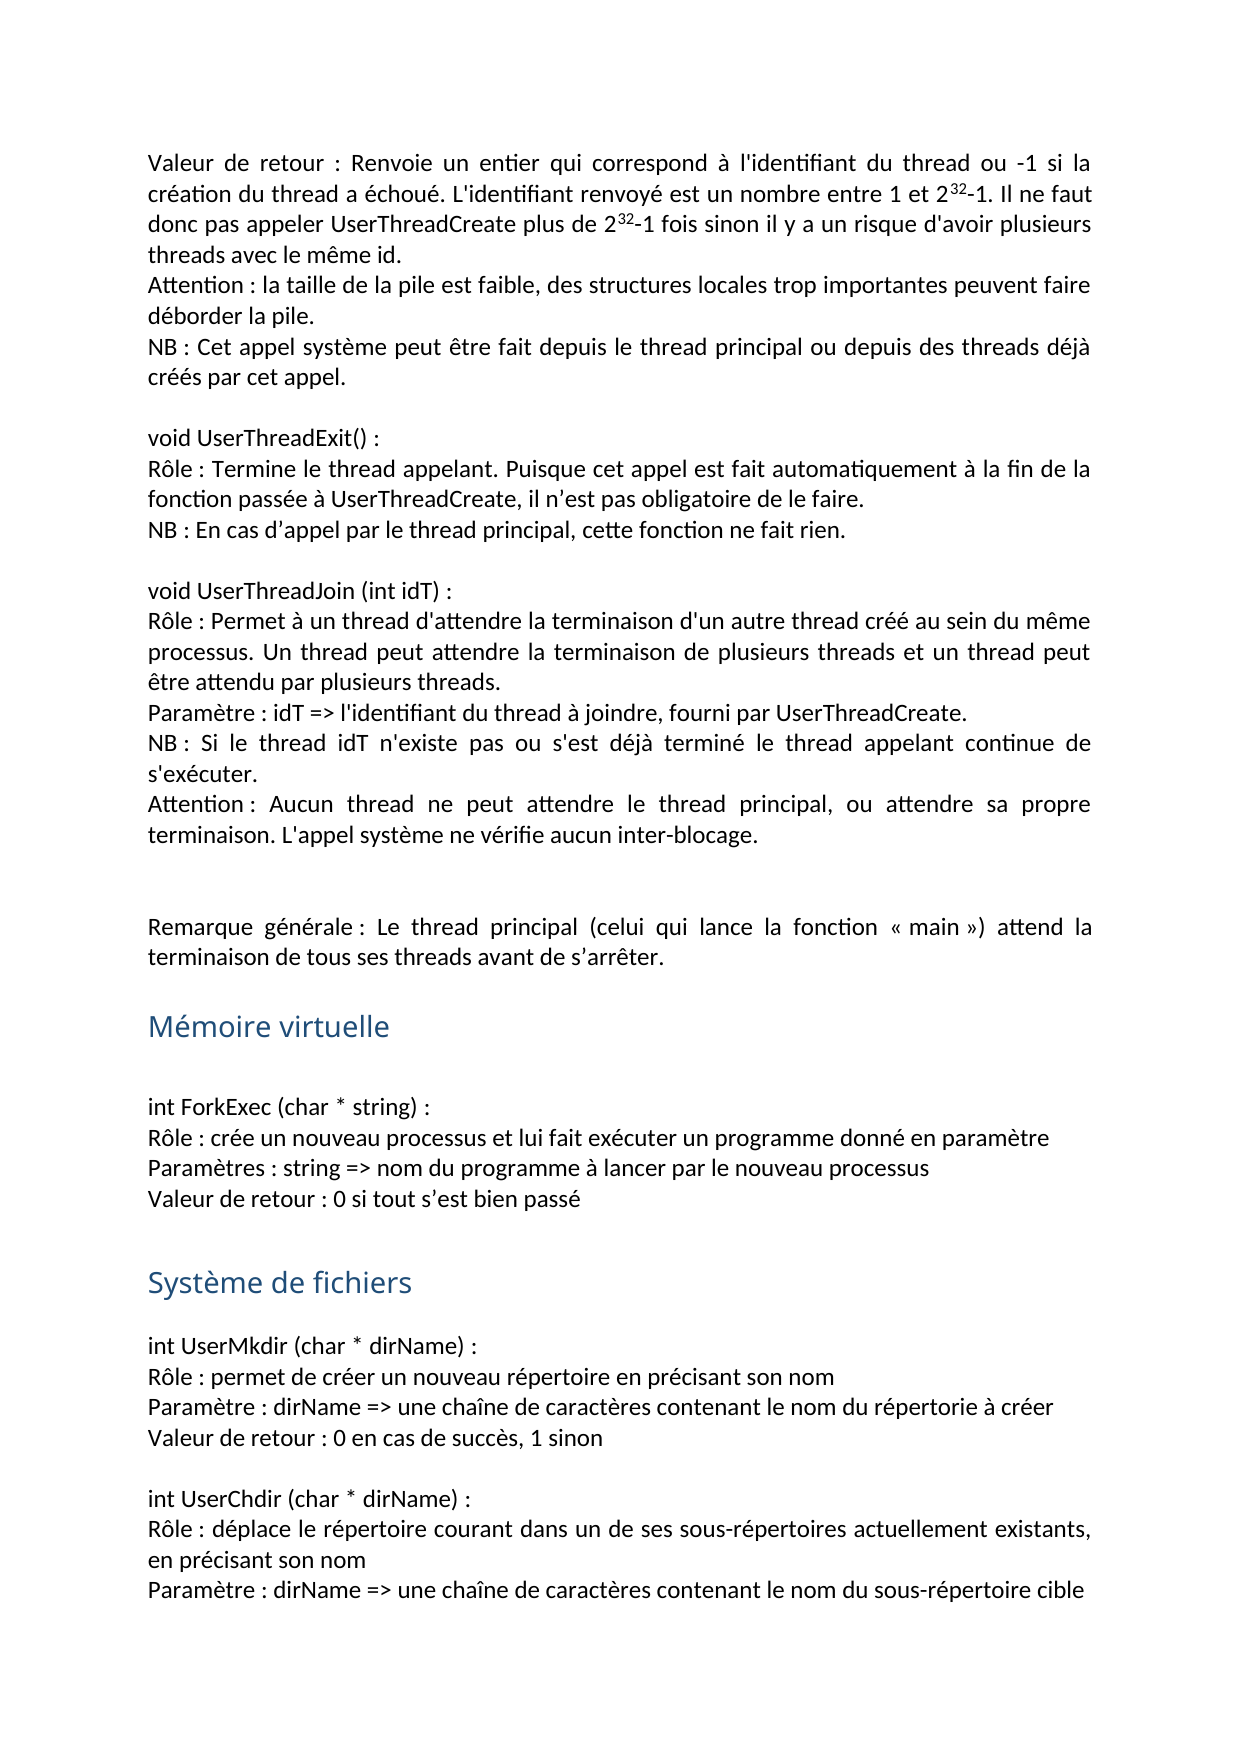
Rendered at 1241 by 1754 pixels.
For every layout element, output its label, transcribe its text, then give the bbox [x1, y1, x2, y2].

text NB : Si le thread idT n'existe pas ou s'est déjà terminé le thread appelant continue de s'exécuter. [148, 727, 1093, 788]
text Paramètre : dirName => une chaîne de caractères contenant le nom du répertorie à créer [148, 1391, 1093, 1422]
subtitle Système de fichiers [148, 1262, 1093, 1302]
text NB : Cet appel système peut être fait depuis le thread principal ou depuis des threads déjà créés par cet appel. [148, 331, 1093, 392]
text int ForkExec (char * string) : [148, 1091, 1093, 1122]
text NB : En cas d’appel par le thread principal, cette fonction ne fait rien. [148, 514, 1093, 544]
text Paramètres : string => nom du programme à lancer par le nouveau processus [148, 1152, 1093, 1183]
text Rôle : Permet à un thread d'attendre la terminaison d'un autre thread créé au sein du même processus. Un thread peut attendre la terminaison de plusieurs threads et un thread peut être attendu par plusieurs threads. [148, 605, 1093, 697]
text int UserMkdir (char * dirName) : [148, 1330, 1093, 1361]
text Paramètre : dirName => une chaîne de caractères contenant le nom du sous-répertoire cible [148, 1574, 1093, 1605]
text Rôle : crée un nouveau processus et lui fait exécuter un programme donné en paramètre [148, 1122, 1093, 1152]
text Attention : Aucun thread ne peut attendre le thread principal, ou attendre sa propre terminaison. L'appel système ne vérifie aucun inter-blocage. [148, 788, 1093, 849]
text Valeur de retour : Renvoie un entier qui correspond à l'identifiant du thread ou -1 si la création du thread a échoué. L'identifiant renvoyé est un nombre entre 1 et 232-1. Il ne faut donc pas appeler UserThreadCreate plus de 232-1 fois sinon il y a un risque d'avoir plusieurs threads avec le même id. [148, 148, 1093, 270]
text int UserChdir (char * dirName) : [148, 1483, 1093, 1513]
text Remarque générale : Le thread principal (celui qui lance la fonction « main ») attend la terminaison de tous ses threads avant de s’arrêter. [148, 911, 1093, 972]
text Attention : la taille de la pile est faible, des structures locales trop importantes peuvent faire déborder la pile. [148, 270, 1093, 331]
text Paramètre : idT => l'identifiant du thread à joindre, fourni par UserThreadCreate. [148, 697, 1093, 727]
text Valeur de retour : 0 si tout s’est bien passé [148, 1183, 1093, 1213]
text Valeur de retour : 0 en cas de succès, 1 sinon [148, 1422, 1093, 1452]
text void UserThreadExit() : [148, 422, 1093, 453]
text Rôle : déplace le répertoire courant dans un de ses sous-répertoires actuellement existants, en précisant son nom [148, 1513, 1093, 1574]
text void UserThreadJoin (int idT) : [148, 575, 1093, 605]
text Rôle : Termine le thread appelant. Puisque cet appel est fait automatiquement à la fin de la fonction passée à UserThreadCreate, il n’est pas obligatoire de le faire. [148, 453, 1093, 514]
subtitle Mémoire virtuelle [148, 1006, 1093, 1046]
text Rôle : permet de créer un nouveau répertoire en précisant son nom [148, 1361, 1093, 1391]
